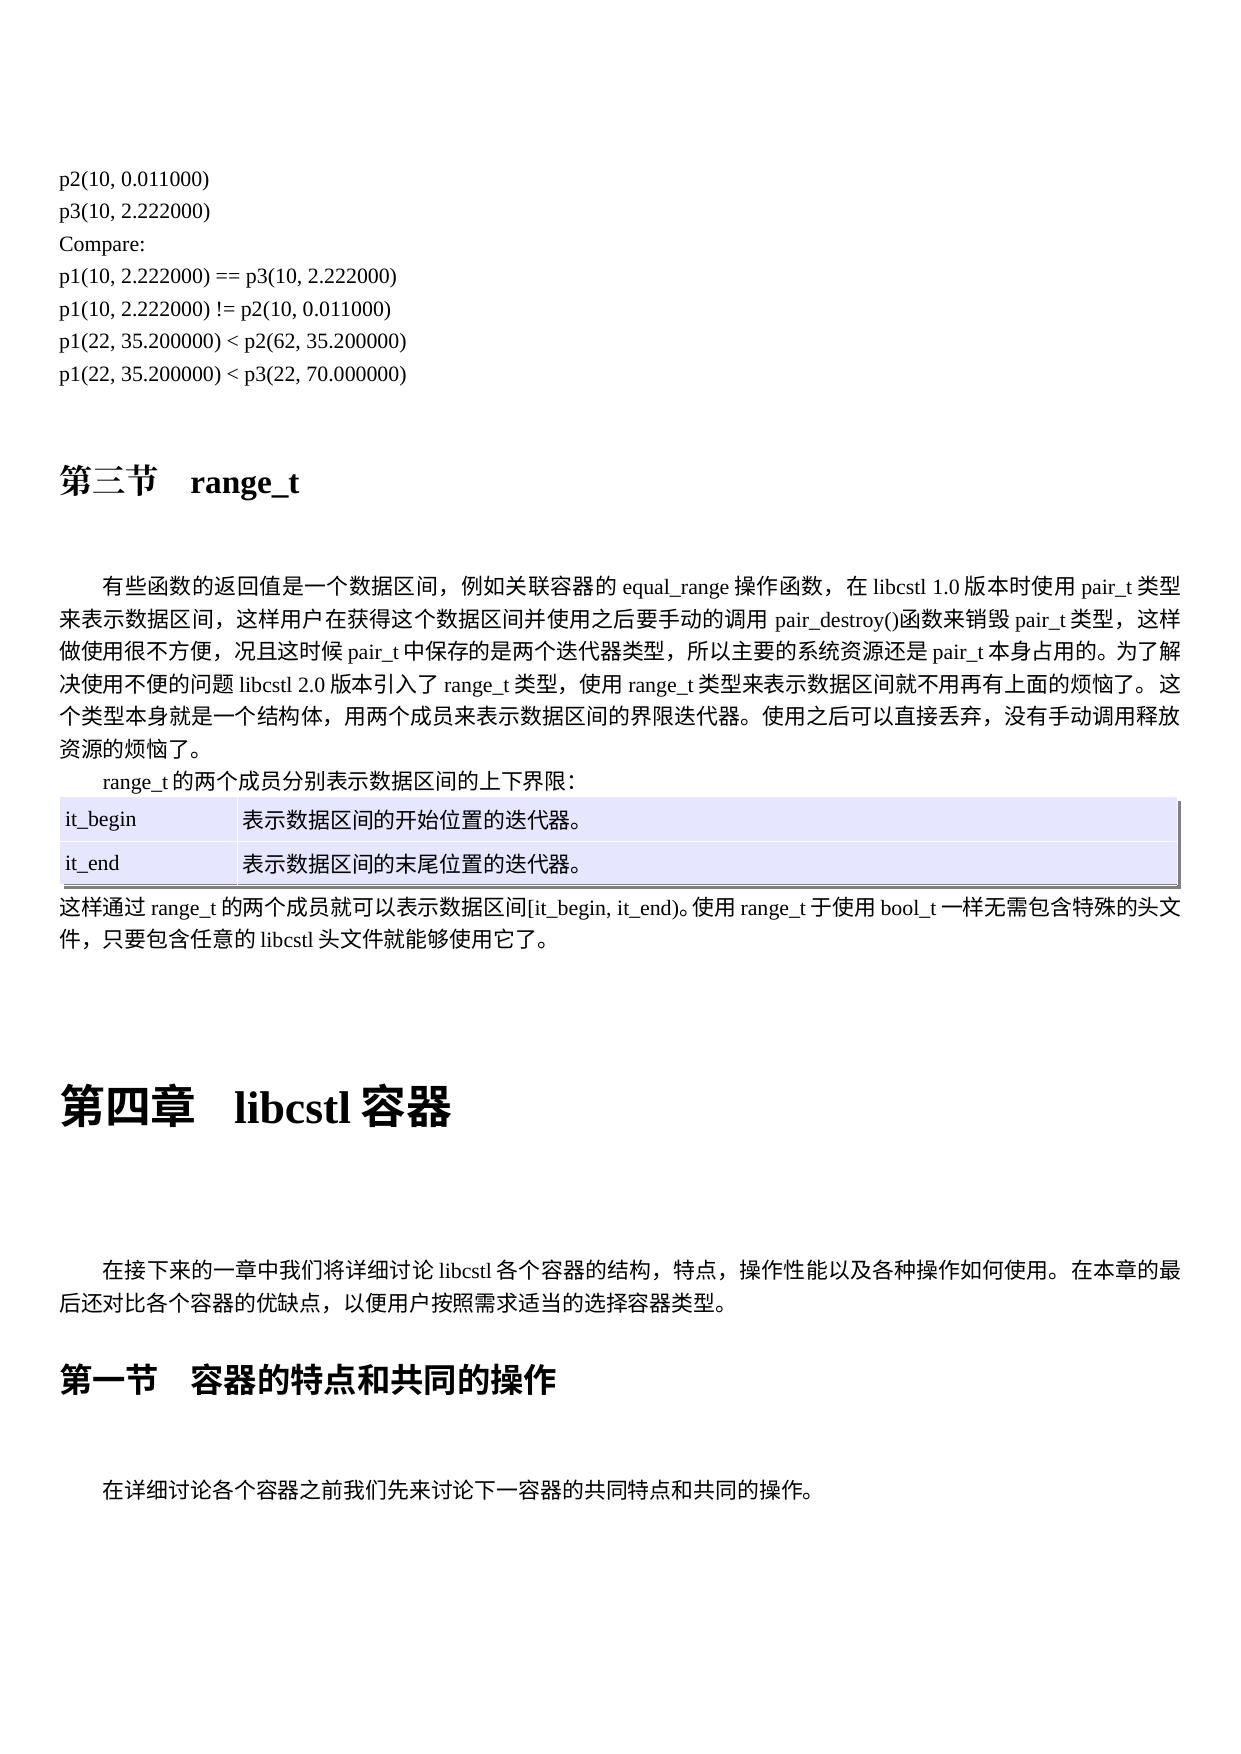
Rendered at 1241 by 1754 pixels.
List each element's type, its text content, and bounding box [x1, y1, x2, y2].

text p2(10, 0.011000) [59, 162, 1181, 194]
text 在接下来的一章中我们将详细讨论libcstl各个容器的结构，特点，操作性能以及各种操作如何使用。在本章的最后还对比各个容器的优缺点，以便用户按照需求适当的选择容器类型。 [59, 1253, 1181, 1318]
text 在详细讨论各个容器之前我们先来讨论下一容器的共同特点和共同的操作。 [59, 1472, 1181, 1505]
table_header 表示数据区间的开始位置的迭代器。 [238, 797, 1177, 841]
text p1(22, 35.200000) < p3(22, 70.000000) [59, 357, 1181, 389]
subtitle libcstl容器 [59, 1055, 1181, 1152]
text Compare: [59, 227, 1181, 259]
subtitle range_t [59, 449, 1181, 514]
text p3(10, 2.222000) [59, 194, 1181, 227]
table_cell it_end [60, 842, 237, 884]
text 这样通过range_t的两个成员就可以表示数据区间[it_begin, it_end)。使用range_t于使用bool_t一样无需包含特殊的头文件，只要包含任意的libcstl头文件就能够使用它了。 [59, 889, 1181, 954]
text range_t的两个成员分别表示数据区间的上下界限： [59, 764, 1181, 796]
text p1(10, 2.222000) == p3(10, 2.222000) [59, 259, 1181, 292]
table_header it_begin [60, 797, 237, 841]
text p1(10, 2.222000) != p2(10, 0.011000) [59, 292, 1181, 324]
text 有些函数的返回值是一个数据区间，例如关联容器的equal_range操作函数，在libcstl 1.0版本时使用pair_t类型来表示数据区间，这样用户在获得这个数据区间并使用之后要手动的调用pair_destroy()函数来销毁pair_t类型，这样做使用很不方便，况且这时候pair_t中保存的是两个迭代器类型，所以主要的系统资源还是pair_t本身占用的。为了解决使用不便的问题libcstl 2.0版本引入了range_t类型，使用range_t类型来表示数据区间就不用再有上面的烦恼了。这个类型本身就是一个结构体，用两个成员来表示数据区间的界限迭代器。使用之后可以直接丢弃，没有手动调用释放资源的烦恼了。 [59, 569, 1181, 764]
text p1(22, 35.200000) < p2(62, 35.200000) [59, 324, 1181, 357]
table_cell 表示数据区间的末尾位置的迭代器。 [238, 842, 1177, 884]
subtitle 容器的特点和共同的操作 [59, 1345, 1181, 1410]
